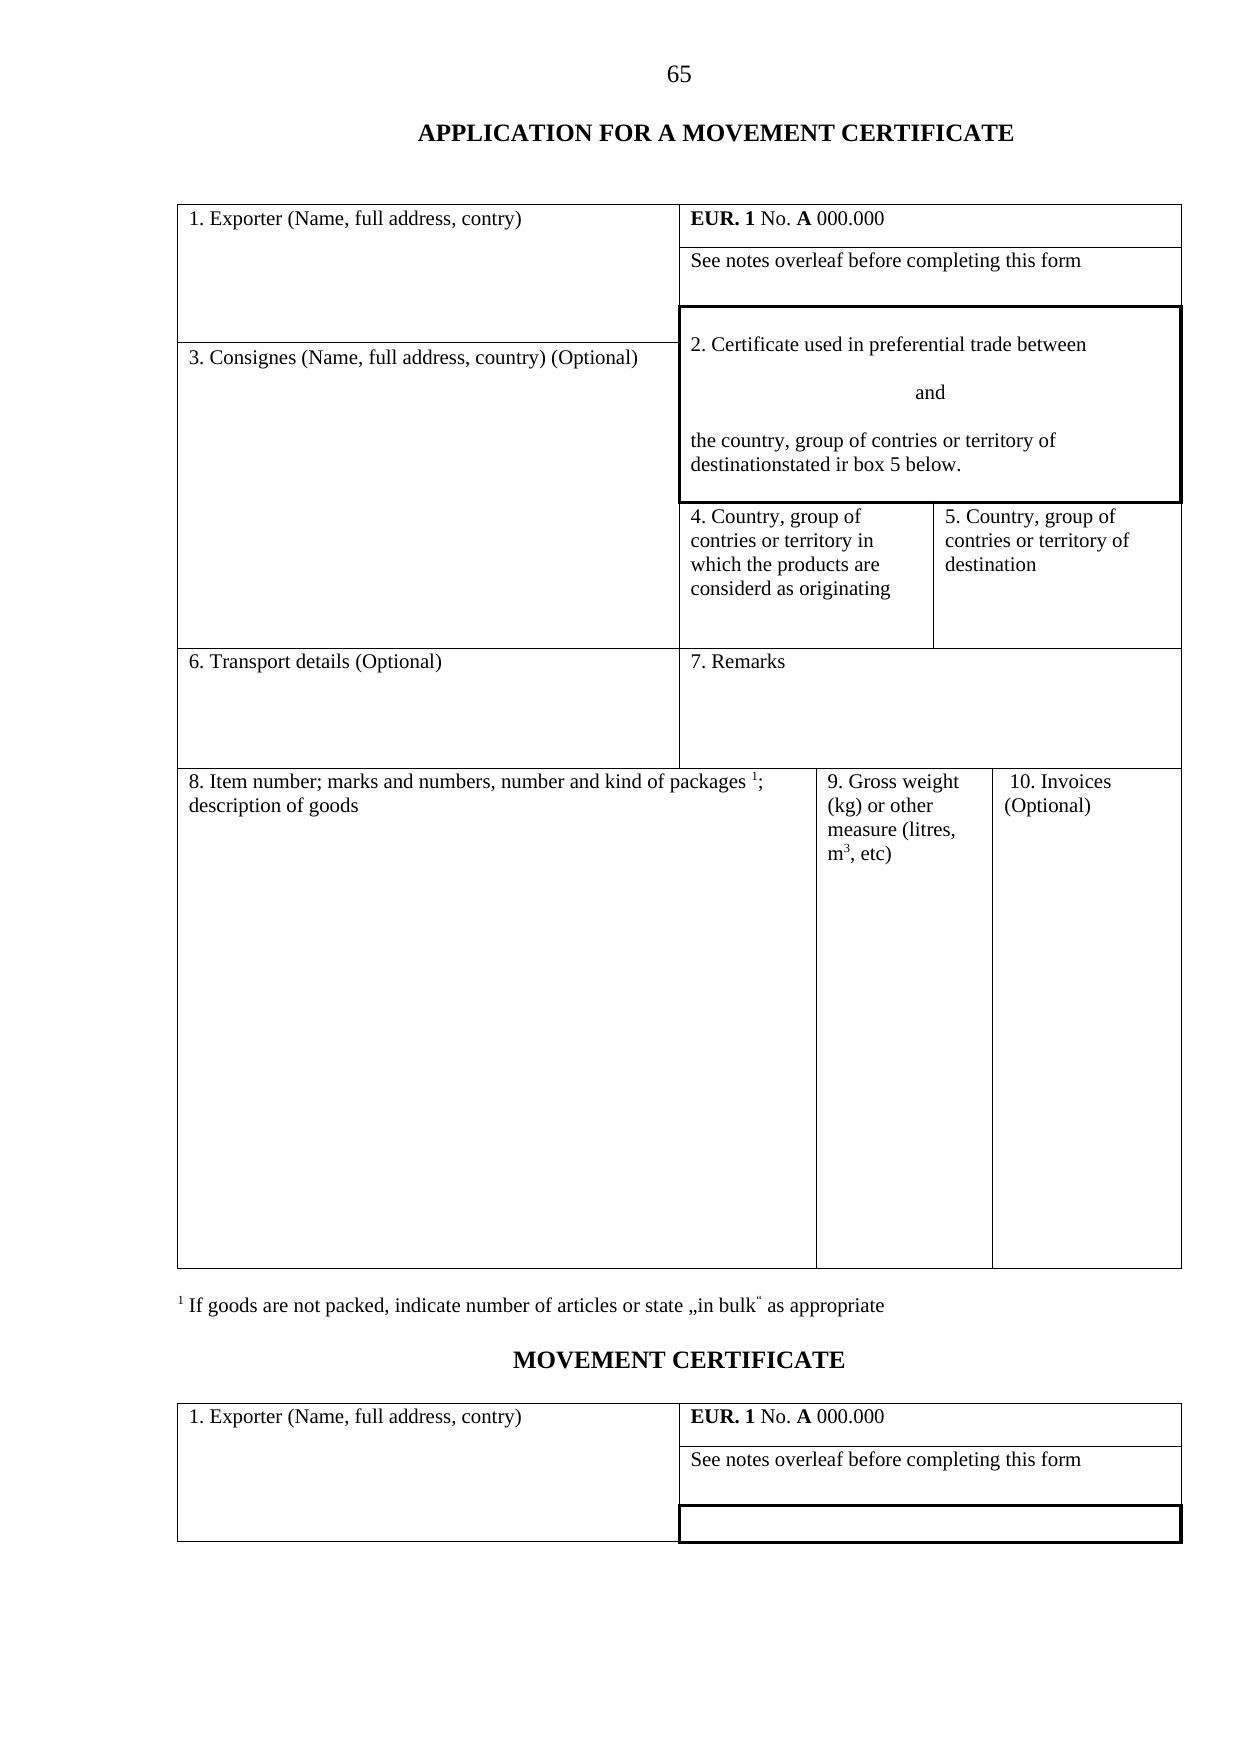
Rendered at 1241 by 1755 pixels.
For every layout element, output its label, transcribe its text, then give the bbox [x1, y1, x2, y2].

text APPLICATION FOR A MOVEMENT CERTIFICATE [177, 118, 1181, 147]
table_cell [681, 1507, 1179, 1541]
table_cell See notes overleaf before completing this form [680, 1447, 1181, 1503]
table_cell 3. Consignes (Name, full address, country) (Optional) [178, 343, 679, 648]
text MOVEMENT CERTIFICATE [177, 1345, 1181, 1374]
text 1 If goods are not packed, indicate number of articles or state „in bulk“ as appropriate [177, 1293, 1181, 1317]
table_header EUR. 1 No. A 000.000 [680, 205, 1181, 247]
table_cell 2. Certificate used in preferential trade between and the country, group of contries or territory of destinationstated ir box 5 below. [681, 308, 1179, 501]
table_header [106, 213, 151, 648]
table_header [106, 1319, 151, 1754]
table_cell 5. Country, group of contries or territory of destination [934, 504, 1181, 648]
table_cell 7. Remarks [680, 649, 1181, 768]
table_cell 4. Country, group of contries or territory in which the products are considerd as originating [680, 504, 933, 648]
table_header EUR. 1 No. A 000.000 [680, 1404, 1181, 1446]
table_cell 10. Invoices (Optional) [993, 769, 1181, 1267]
table_cell 8. Item number; marks and numbers, number and kind of packages 1; description of goods [178, 769, 816, 1267]
table_cell 9. Gross weight (kg) or other measure (litres, m3, etc) [817, 769, 992, 1267]
table_header 1. Exporter (Name, full address, contry) [178, 1404, 679, 1541]
table_cell See notes overleaf before completing this form [680, 248, 1181, 305]
table_header 1. Exporter (Name, full address, contry) [178, 205, 679, 342]
table_cell 6. Transport details (Optional) [178, 649, 679, 768]
